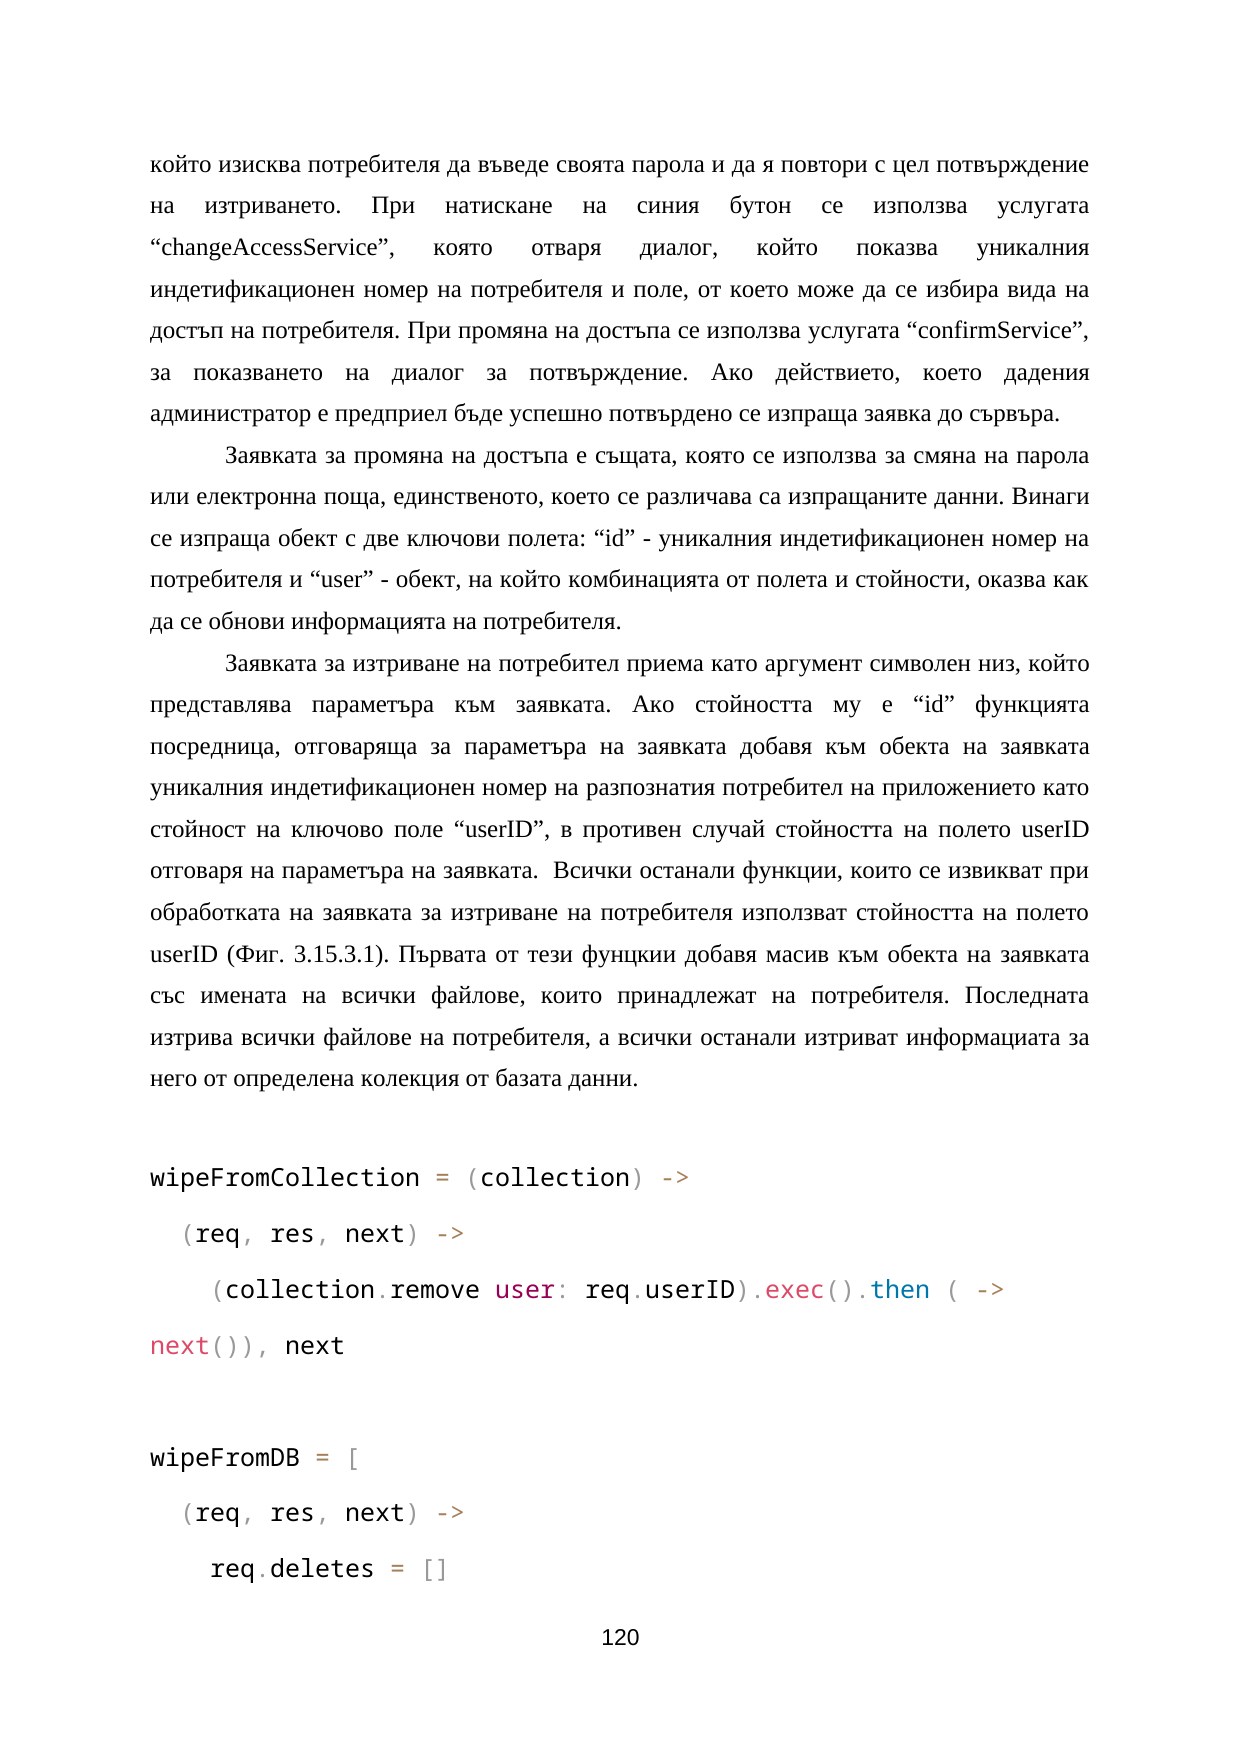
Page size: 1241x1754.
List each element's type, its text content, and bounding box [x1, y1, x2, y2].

text wipeFromCollection = (collection) -> (req, res, next) -> (collection.remove user: req.userID).exec().then ( -> next()), next wipeFromDB = [ (req, res, next) -> req.deletes = [] [150, 1160, 1091, 1585]
text Заявката за изтриване на потребител приема като аргумент символен низ, който представлява параметъра към заявката. Ако стойността му е “id” функцията посредница, отговаряща за параметъра на заявката добавя към обекта на заявката уникалния индетификационен номер на разпознатия потребител на приложението като стойност на ключово поле “userID”, в противен случай стойността на полето userID отговаря на параметъра на заявката. Всички останали функции, които се извикват при обработката на заявката за изтриване на потребителя използват стойността на полето userID (Фиг. 3.15.3.1). Първата от тези фунцкии добавя масив към обекта на заявката със имената на всички файлове, които принадлежат на потребителя. Последната изтрива всички файлове на потребителя, а всички останали изтриват информациата за него от определена колекция от базата данни. [150, 649, 1091, 1092]
text Заявката за промяна на достъпа е същата, която се използва за смяна на парола или електронна поща, единственото, което се различава са изпращаните данни. Винаги се изпраща обект с две ключови полета: “id” - уникалния индетификационен номер на потребителя и “user” - обект, на който комбинацията от полета и стойности, оказва как да се обнови информацията на потребителя. [150, 441, 1091, 635]
text който изисква потребителя да въведе своята парола и да я повтори с цел потвърждение на изтриването. При натискане на синия бутон се използва услугата “changeAccessService”, която отваря диалог, който показва уникалния индетификационен номер на потребителя и поле, от което може да се избира вида на достъп на потребителя. При промяна на достъпа се използва услугата “confirmService”, за показването на диалог за потвърждение. Ако действието, което дадения администратор е предприел бъде успешно потвърдено се изпраща заявка до сървъра. [150, 150, 1091, 427]
